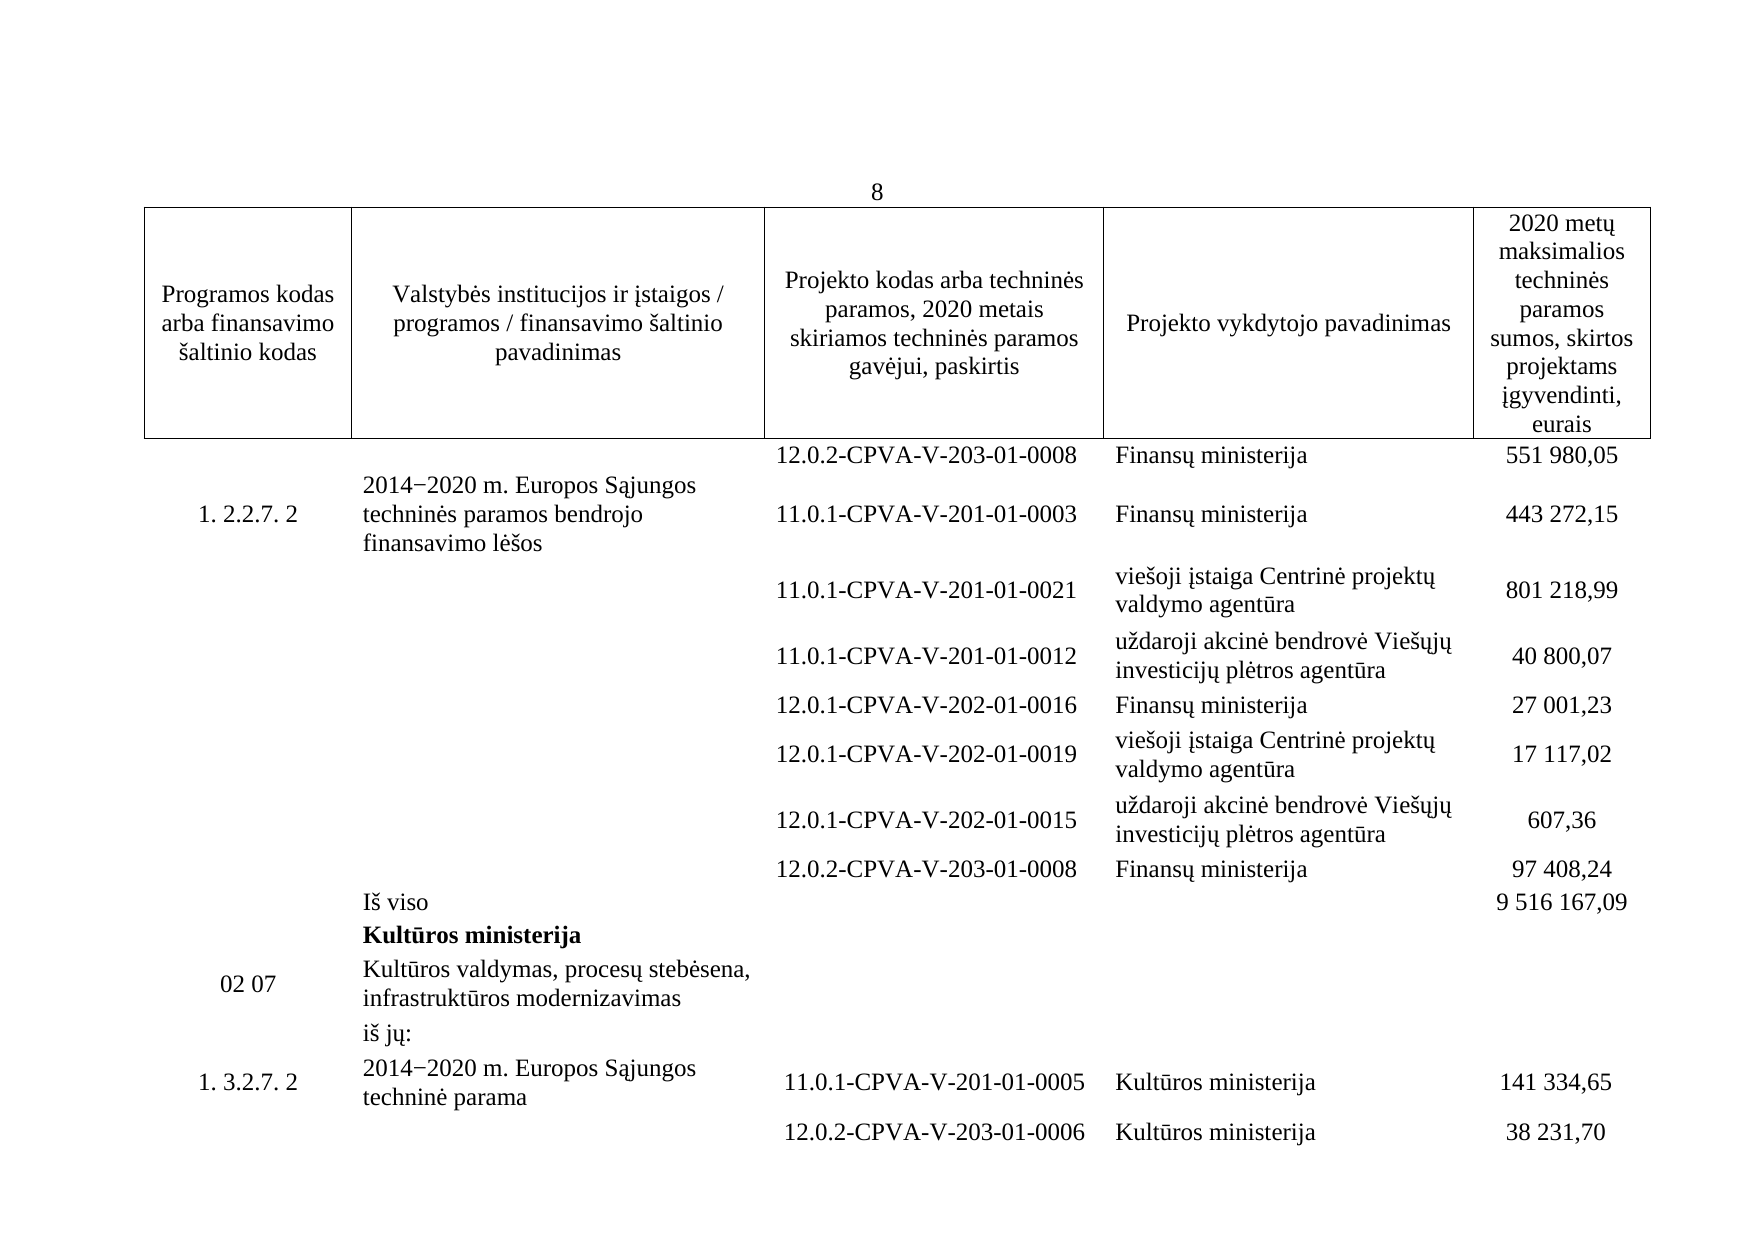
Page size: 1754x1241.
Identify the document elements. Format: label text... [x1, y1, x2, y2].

table_cell 12.0.2-CPVA-V-203-01-0008 [764, 439, 1104, 471]
table_cell [144, 623, 351, 688]
table_cell 141 334,65 [1473, 1049, 1650, 1114]
table_cell 12.0.2-CPVA-V-203-01-0006 [764, 1115, 1104, 1147]
table_cell 1. 3.2.7. 2 [144, 1049, 351, 1114]
table_cell [144, 439, 351, 471]
table_cell 11.0.1-CPVA-V-201-01-0005 [764, 1049, 1104, 1114]
table_header Programos kodas arba finansavimo šaltinio kodas [145, 208, 351, 438]
table_cell 11.0.1-CPVA-V-201-01-0012 [764, 623, 1104, 688]
table_cell [1473, 951, 1650, 1016]
table_cell 38 231,70 [1473, 1115, 1650, 1147]
table_cell [144, 721, 351, 786]
table_cell [764, 885, 1104, 918]
table_cell [764, 951, 1104, 1016]
table_cell 12.0.1-CPVA-V-202-01-0015 [764, 786, 1104, 852]
table_cell [144, 1016, 351, 1049]
table_cell [144, 885, 351, 918]
table_cell 12.0.1-CPVA-V-202-01-0016 [764, 688, 1104, 721]
table_cell [1104, 951, 1473, 1016]
table_cell uždaroji akcinė bendrovė Viešųjų investicijų plėtros agentūra [1104, 786, 1473, 852]
table_cell 40 800,07 [1473, 623, 1650, 688]
table_cell [144, 852, 351, 885]
table_cell [351, 557, 764, 622]
table_cell [144, 1115, 351, 1147]
table_cell 17 117,02 [1473, 721, 1650, 786]
table_cell 2014−2020 m. Europos Sąjungos techninė parama [351, 1049, 764, 1114]
table_cell 9 516 167,09 [1473, 885, 1650, 918]
table_cell [1104, 885, 1473, 918]
table_cell [351, 721, 764, 786]
table_cell [144, 688, 351, 721]
table_cell 607,36 [1473, 786, 1650, 852]
table_cell [351, 439, 764, 471]
table_cell 97 408,24 [1473, 852, 1650, 885]
table_header 2020 metų maksimalios techninės paramos sumos, skirtos projektams įgyvendinti, eurais [1474, 208, 1650, 438]
table_cell Finansų ministerija [1104, 688, 1473, 721]
table_cell [1104, 1016, 1473, 1049]
table_cell [764, 918, 1104, 951]
table_cell Finansų ministerija [1104, 852, 1473, 885]
table_cell Kultūros valdymas, procesų stebėsena, infrastruktūros modernizavimas [351, 951, 764, 1016]
table_cell Finansų ministerija [1104, 439, 1473, 471]
table_cell [1473, 918, 1650, 951]
table_cell [144, 918, 351, 951]
table_header Projekto vykdytojo pavadinimas [1104, 208, 1473, 438]
table_cell 11.0.1-CPVA-V-201-01-0003 [764, 471, 1104, 557]
table_cell [351, 852, 764, 885]
table_header Valstybės institucijos ir įstaigos / programos / finansavimo šaltinio pavadinimas [352, 208, 764, 438]
table_cell 12.0.2-CPVA-V-203-01-0008 [764, 852, 1104, 885]
table_cell uždaroji akcinė bendrovė Viešųjų investicijų plėtros agentūra [1104, 623, 1473, 688]
table_cell [1104, 918, 1473, 951]
table_cell [351, 623, 764, 688]
table_cell [351, 1115, 764, 1147]
table_cell 1. 2.2.7. 2 [144, 471, 351, 557]
table_cell 801 218,99 [1473, 557, 1650, 622]
table_cell 443 272,15 [1473, 471, 1650, 557]
table_cell [764, 1016, 1104, 1049]
table_cell Kultūros ministerija [351, 918, 764, 951]
table_cell viešoji įstaiga Centrinė projektų valdymo agentūra [1104, 721, 1473, 786]
table_cell viešoji įstaiga Centrinė projektų valdymo agentūra [1104, 557, 1473, 622]
table_cell iš jų: [351, 1016, 764, 1049]
table_cell 02 07 [144, 951, 351, 1016]
table_cell [351, 786, 764, 852]
table_cell Kultūros ministerija [1104, 1115, 1473, 1147]
table_cell [351, 688, 764, 721]
table_cell [144, 557, 351, 622]
table_cell Kultūros ministerija [1104, 1049, 1473, 1114]
table_cell Iš viso [351, 885, 764, 918]
table_cell 551 980,05 [1473, 439, 1650, 471]
table_header Projekto kodas arba techninės paramos, 2020 metais skiriamos techninės paramos gavėjui, paskirtis [765, 208, 1103, 438]
table_cell 12.0.1-CPVA-V-202-01-0019 [764, 721, 1104, 786]
table_cell 2014−2020 m. Europos Sąjungos techninės paramos bendrojo finansavimo lėšos [351, 471, 764, 557]
table_cell 11.0.1-CPVA-V-201-01-0021 [764, 557, 1104, 622]
table_cell [1473, 1016, 1650, 1049]
table_cell [144, 786, 351, 852]
table_cell 27 001,23 [1473, 688, 1650, 721]
table_cell Finansų ministerija [1104, 471, 1473, 557]
